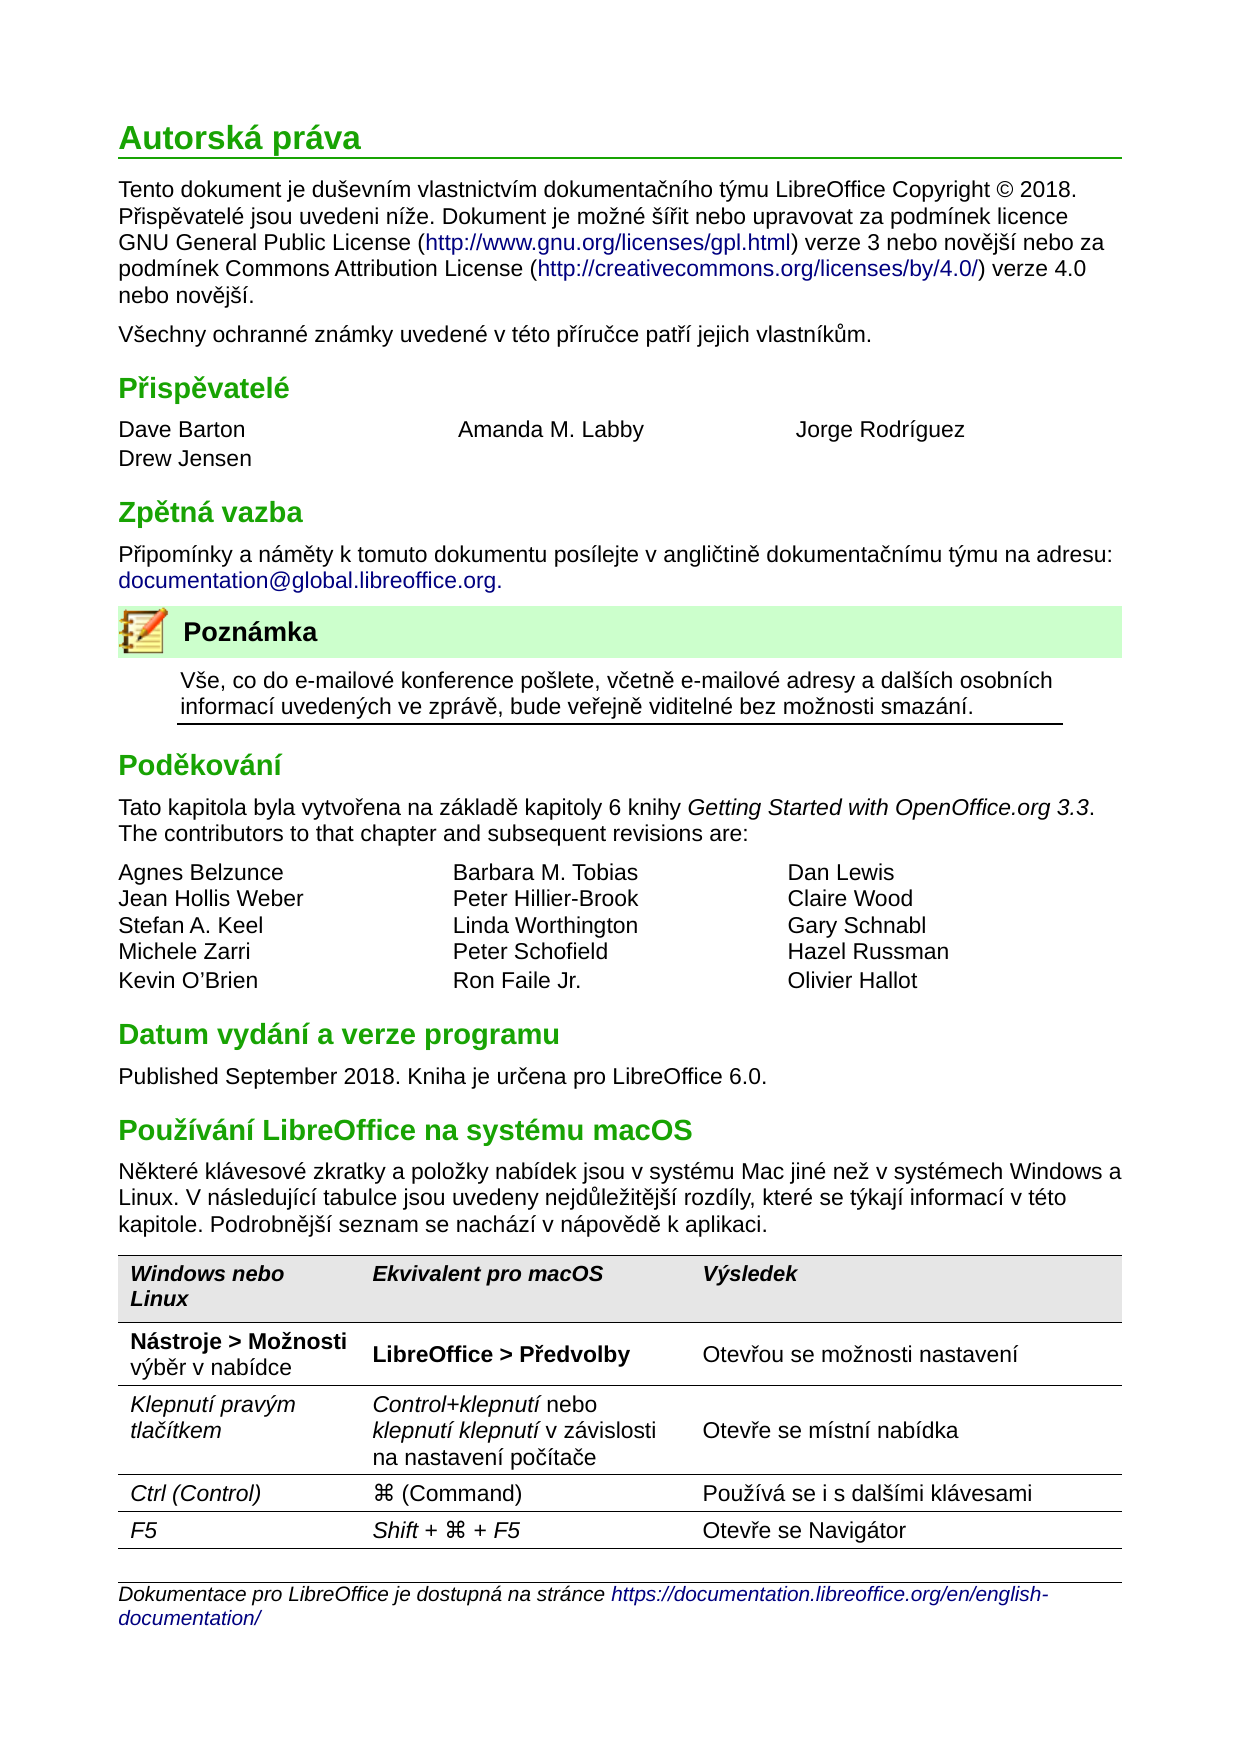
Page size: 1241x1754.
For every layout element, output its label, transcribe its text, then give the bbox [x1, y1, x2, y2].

subtitle Autorská práva [118, 118, 1122, 157]
subtitle Poznámka [118, 606, 1122, 658]
table_cell Claire Wood [788, 885, 1122, 912]
subtitle Datum vydání a verze programu [118, 1017, 1122, 1051]
table_cell Gary Schnabl [788, 912, 1122, 938]
table_cell Nástroje > Možnosti výběr v nabídce [118, 1323, 360, 1385]
table_cell F5 [118, 1512, 360, 1548]
table_cell [458, 445, 789, 472]
subtitle Poděkování [118, 748, 1122, 782]
table_cell Používá se i s dalšími klávesami [690, 1475, 1122, 1511]
text Vše, co do e-mailové konference pošlete, včetně e-mailové adresy a dalších osobních informací uvedených ve zprávě, bude veřejně viditelné bez možnosti smazání. [177, 664, 1063, 723]
table_cell Control+klepnutí nebo klepnutí klepnutí v závislosti na nastavení počítače [360, 1386, 690, 1474]
table_cell Ron Faile Jr. [453, 967, 787, 994]
table_header Dan Lewis [788, 859, 1122, 885]
table_cell Otevřou se možnosti nastavení [690, 1323, 1122, 1385]
text Published September 2018. Kniha je určena pro LibreOffice 6.0. [118, 1063, 1122, 1089]
subtitle Používání LibreOffice na systému macOS [118, 1113, 1122, 1146]
text Připomínky a náměty k tomuto dokumentu posílejte v angličtině dokumentačnímu týmu na adresu: documentation@global.libreoffice.org. [118, 541, 1122, 593]
table_header Windows nebo Linux [118, 1256, 360, 1322]
table_header Agnes Belzunce [118, 859, 453, 885]
text Všechny ochranné známky uvedené v této příručce patří jejich vlastníkům. [118, 321, 1122, 347]
table_cell ⌘ (Command) [360, 1475, 690, 1511]
table_cell Stefan A. Keel [118, 912, 453, 938]
table_cell Hazel Russman [788, 938, 1122, 967]
table_cell Kevin O’Brien [118, 967, 453, 994]
text Tento dokument je duševním vlastnictvím dokumentačního týmu LibreOffice Copyright © 2018. Přispěvatelé jsou uvedeni níže. Dokument je možné šířit nebo upravovat za podmínek licence GNU General Public License (http://www.gnu.org/licenses/gpl.html) verze 3 nebo novější nebo za podmínek Commons Attribution License (http://creativecommons.org/licenses/by/4.0/) verze 4.0 nebo novější. [118, 176, 1122, 308]
table_cell Michele Zarri [118, 938, 453, 967]
table_header Výsledek [690, 1256, 1122, 1322]
text Některé klávesové zkratky a položky nabídek jsou v systému Mac jiné než v systémech Windows a Linux. V následující tabulce jsou uvedeny nejdůležitější rozdíly, které se týkají informací v této kapitole. Podrobnější seznam se nachází v nápovědě k aplikaci. [118, 1158, 1122, 1237]
table_cell Olivier Hallot [788, 967, 1122, 994]
text Tato kapitola byla vytvořena na základě kapitoly 6 knihy Getting Started with OpenOffice.org 3.3. The contributors to that chapter and subsequent revisions are: [118, 794, 1122, 846]
table_header Ekvivalent pro macOS [360, 1256, 690, 1322]
table_cell Klepnutí pravým tlačítkem [118, 1386, 360, 1474]
table_cell LibreOffice > Předvolby [360, 1323, 690, 1385]
table_cell Otevře se místní nabídka [690, 1386, 1122, 1474]
table_cell Shift + ⌘ + F5 [360, 1512, 690, 1548]
table_cell [789, 445, 1122, 472]
table_cell Peter Hillier-Brook [453, 885, 787, 912]
table_header Amanda M. Labby [458, 416, 789, 445]
table_cell Linda Worthington [453, 912, 787, 938]
table_cell Drew Jensen [118, 445, 458, 472]
table_header Dave Barton [118, 416, 458, 445]
table_header Jorge Rodríguez [789, 416, 1122, 445]
subtitle Přispěvatelé [118, 371, 1122, 404]
table_cell Peter Schofield [453, 938, 787, 967]
table_cell Ctrl (Control) [118, 1475, 360, 1511]
table_header Barbara M. Tobias [453, 859, 787, 885]
table_cell Otevře se Navigátor [690, 1512, 1122, 1548]
subtitle Zpětná vazba [118, 495, 1122, 529]
table_cell Jean Hollis Weber [118, 885, 453, 912]
picture [119, 606, 170, 657]
